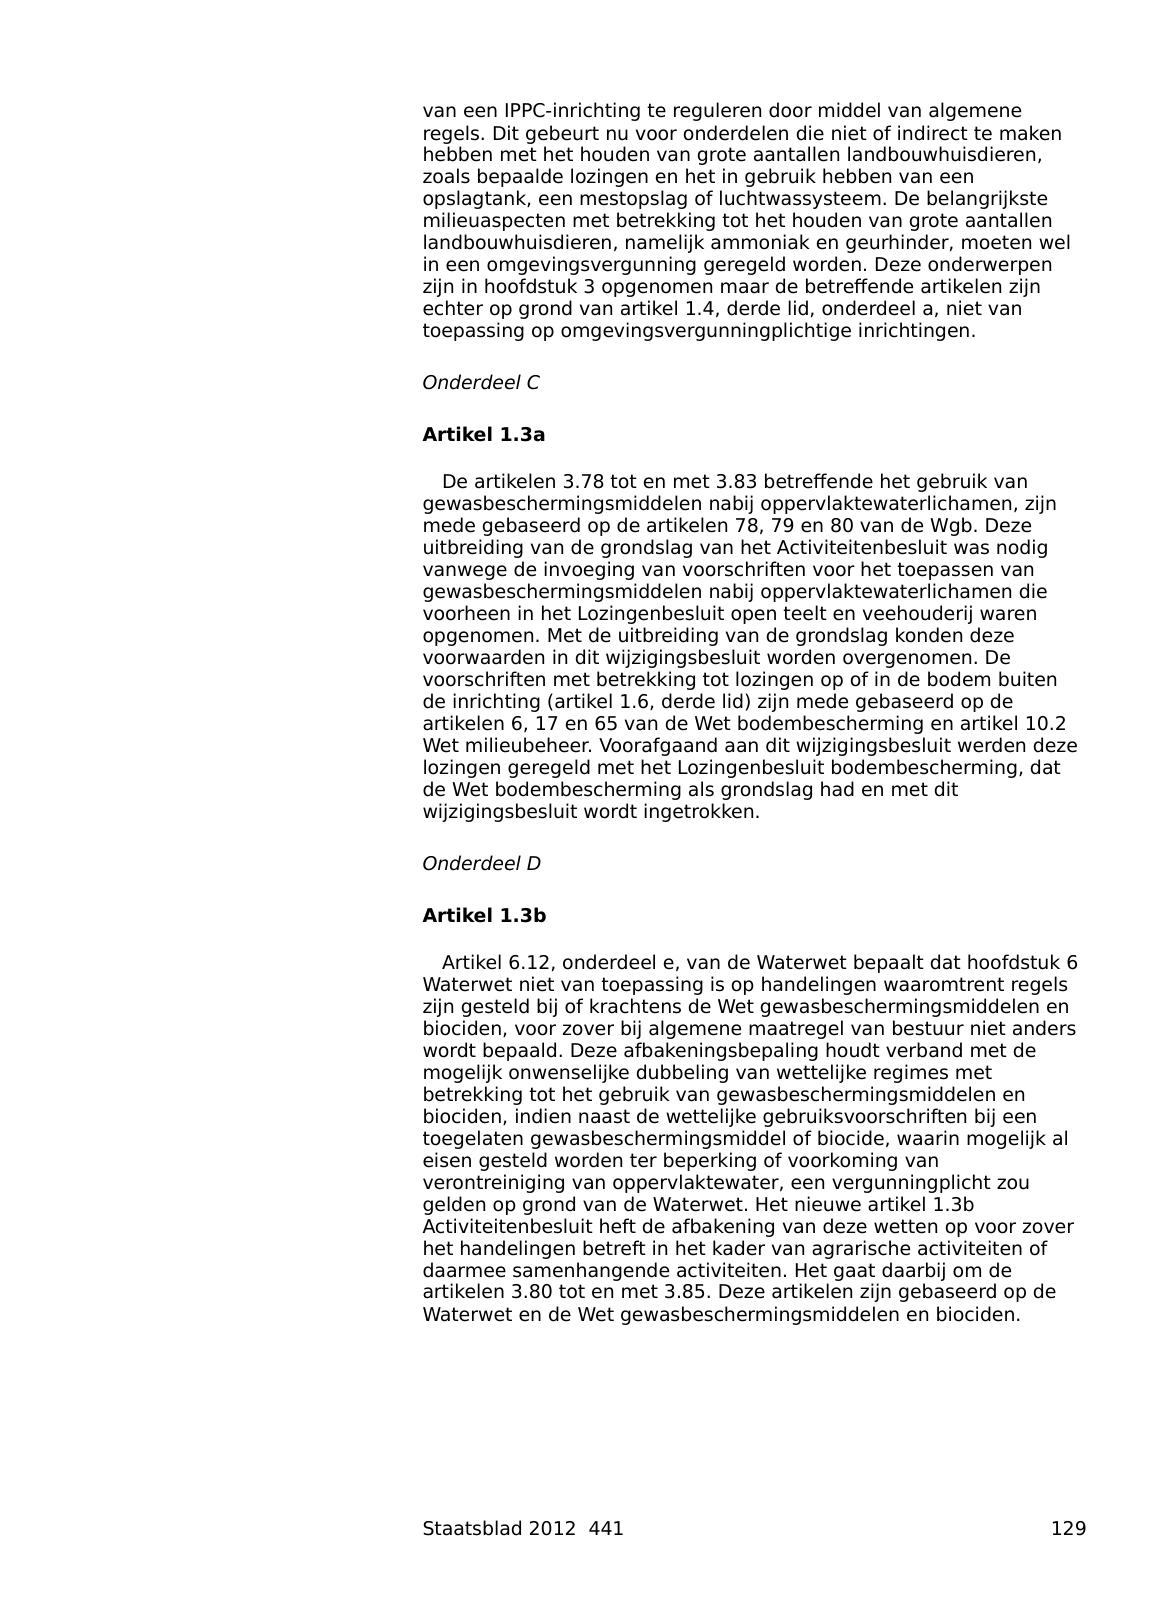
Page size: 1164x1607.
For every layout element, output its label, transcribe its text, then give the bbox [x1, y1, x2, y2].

text van een IPPC-inrichting te reguleren door middel van algemene regels. Dit gebeurt nu voor onderdelen die niet of indirect te maken hebben met het houden van grote aantallen landbouwhuisdieren, zoals bepaalde lozingen en het in gebruik hebben van een opslagtank, een mestopslag of luchtwassysteem. De belangrijkste milieuaspecten met betrekking tot het houden van grote aantallen landbouwhuisdieren, namelijk ammoniak en geurhinder, moeten wel in een omgevingsvergunning geregeld worden. Deze onderwerpen zijn in hoofdstuk 3 opgenomen maar de betreffende artikelen zijn echter op grond van artikel 1.4, derde lid, onderdeel a, niet van toepassing op omgevingsvergunningplichtige inrichtingen. [422, 100, 1087, 342]
subtitle Onderdeel D [422, 853, 1087, 875]
subtitle Artikel 1.3b [422, 905, 1087, 927]
subtitle Onderdeel C [422, 372, 1087, 394]
text De artikelen 3.78 tot en met 3.83 betreffende het gebruik van gewasbeschermingsmiddelen nabij oppervlaktewaterlichamen, zijn mede gebaseerd op de artikelen 78, 79 en 80 van de Wgb. Deze uitbreiding van de grondslag van het Activiteitenbesluit was nodig vanwege de invoeging van voorschriften voor het toepassen van gewasbeschermingsmiddelen nabij oppervlaktewaterlichamen die voorheen in het Lozingenbesluit open teelt en veehouderij waren opgenomen. Met de uitbreiding van de grondslag konden deze voorwaarden in dit wijzigingsbesluit worden overgenomen. De voorschriften met betrekking tot lozingen op of in de bodem buiten de inrichting (artikel 1.6, derde lid) zijn mede gebaseerd op de artikelen 6, 17 en 65 van de Wet bodembescherming en artikel 10.2 Wet milieubeheer. Voorafgaand aan dit wijzigingsbesluit werden deze lozingen geregeld met het Lozingenbesluit bodembescherming, dat de Wet bodembescherming als grondslag had en met dit wijzigingsbesluit wordt ingetrokken. [422, 471, 1087, 823]
text Artikel 6.12, onderdeel e, van de Waterwet bepaalt dat hoofdstuk 6 Waterwet niet van toepassing is op handelingen waaromtrent regels zijn gesteld bij of krachtens de Wet gewasbeschermingsmiddelen en biociden, voor zover bij algemene maatregel van bestuur niet anders wordt bepaald. Deze afbakeningsbepaling houdt verband met de mogelijk onwenselijke dubbeling van wettelijke regimes met betrekking tot het gebruik van gewasbeschermingsmiddelen en biociden, indien naast de wettelijke gebruiksvoorschriften bij een toegelaten gewasbeschermingsmiddel of biocide, waarin mogelijk al eisen gesteld worden ter beperking of voorkoming van verontreiniging van oppervlaktewater, een vergunningplicht zou gelden op grond van de Waterwet. Het nieuwe artikel 1.3b Activiteitenbesluit heft de afbakening van deze wetten op voor zover het handelingen betreft in het kader van agrarische activiteiten of daarmee samenhangende activiteiten. Het gaat daarbij om de artikelen 3.80 tot en met 3.85. Deze artikelen zijn gebaseerd op de Waterwet en de Wet gewasbeschermingsmiddelen en biociden. [422, 952, 1087, 1325]
subtitle Artikel 1.3a [422, 424, 1087, 446]
